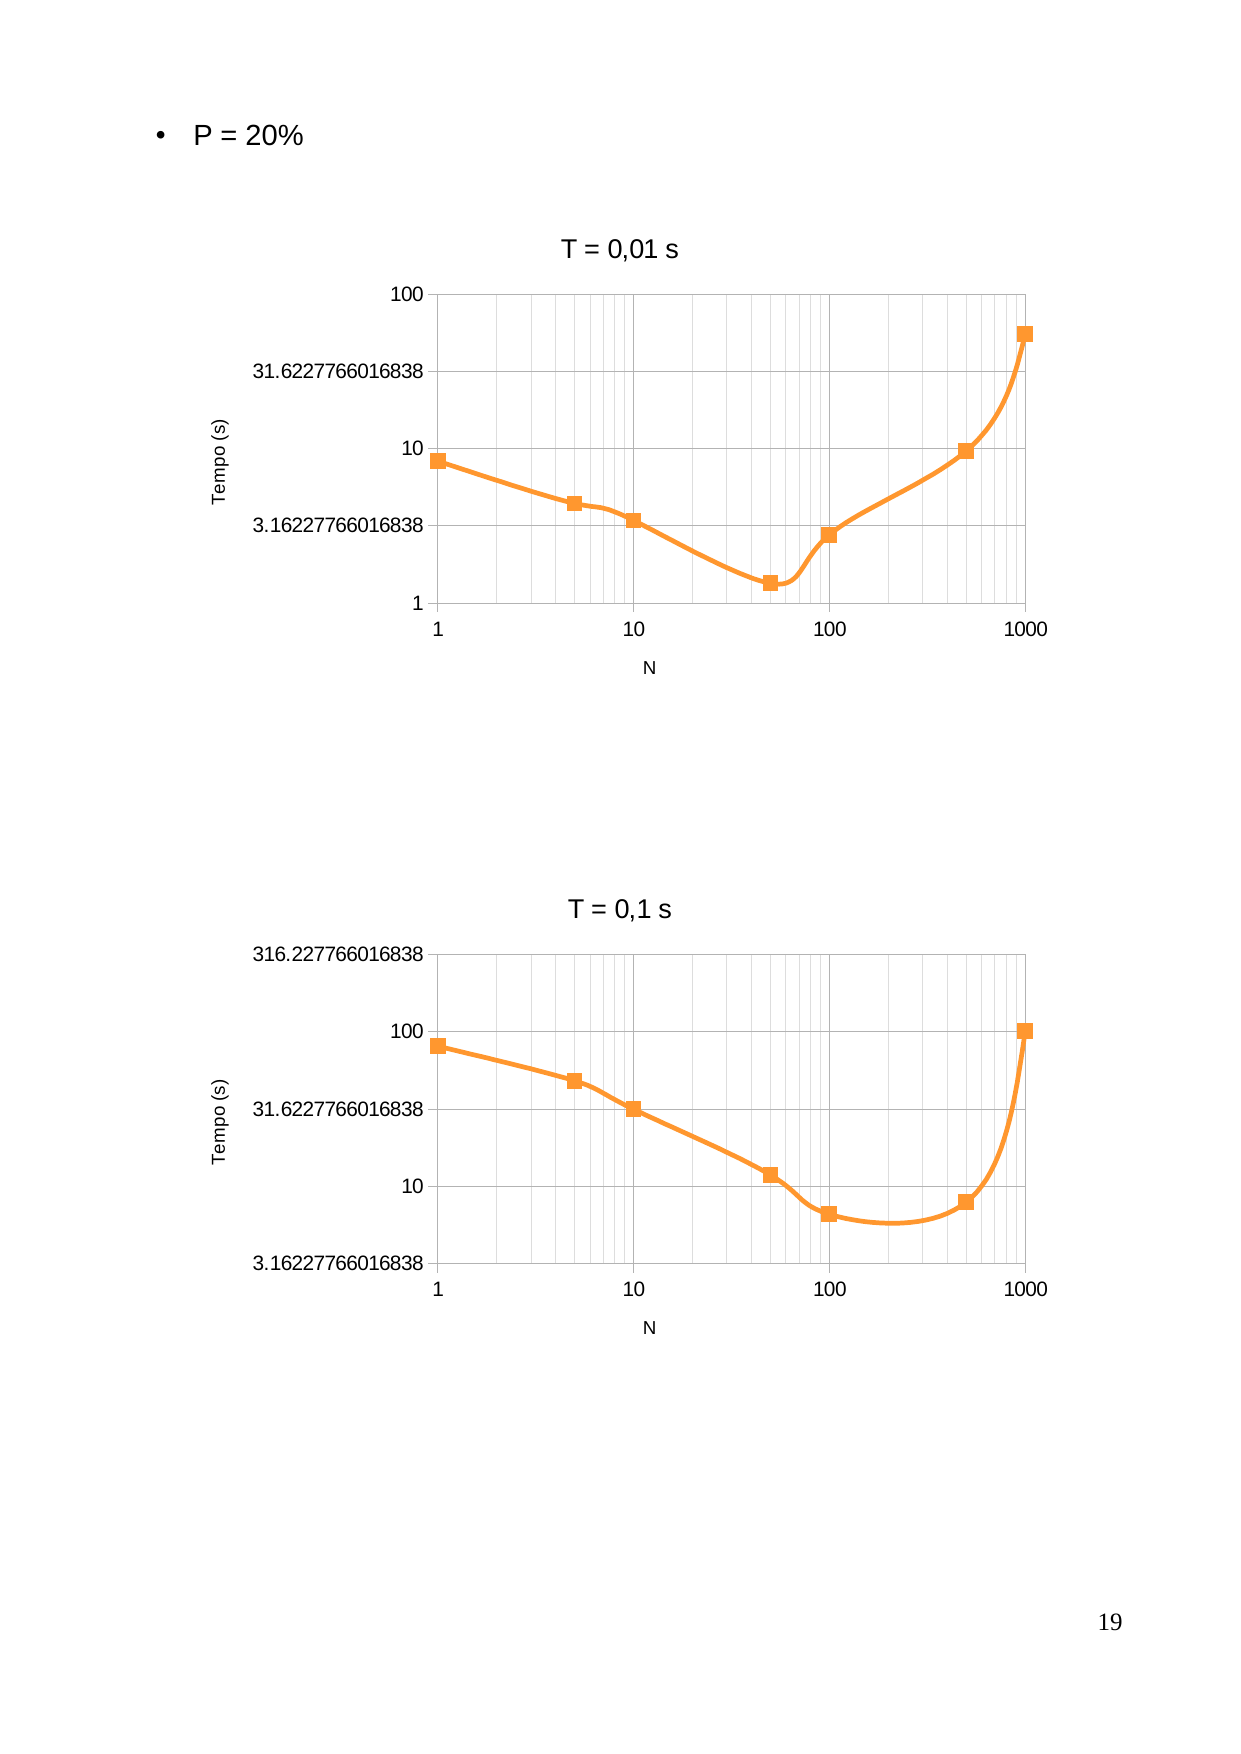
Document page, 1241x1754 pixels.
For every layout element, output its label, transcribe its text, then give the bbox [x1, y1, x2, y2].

list P = 20% [156, 118, 1122, 152]
